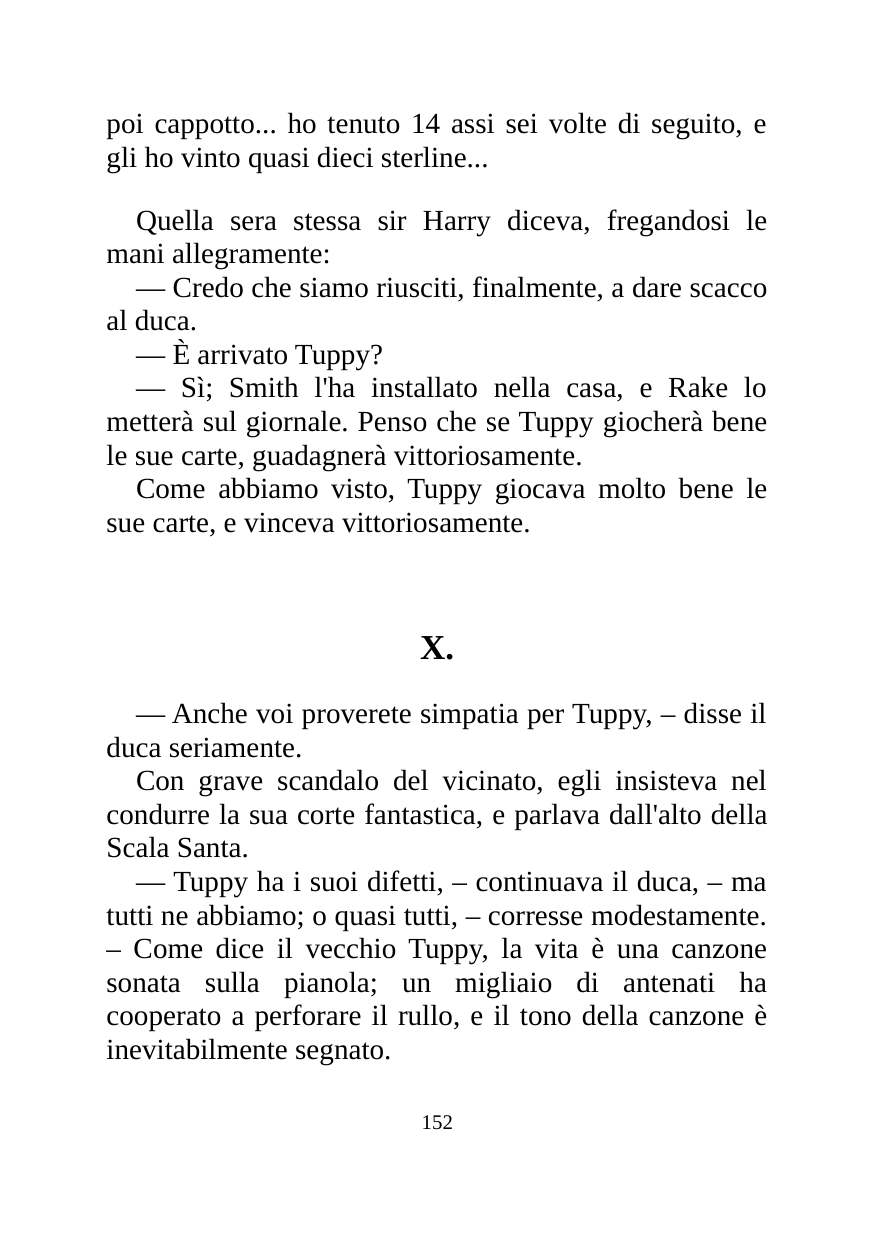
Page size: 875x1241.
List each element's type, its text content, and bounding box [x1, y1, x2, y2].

text — È arrivato Tuppy? [106, 337, 768, 371]
text — Sì; Smith l'ha installato nella casa, e Rake lo metterà sul giornale. Penso che se Tuppy giocherà bene le sue carte, guadagnerà vittoriosamente. [106, 371, 768, 471]
text Con grave scandalo del vicinato, egli insisteva nel condurre la sua corte fantastica, e parlava dall'alto della Scala Santa. [106, 763, 768, 864]
text — Anche voi proverete simpatia per Tuppy, – disse il duca seriamente. [106, 696, 768, 763]
text Come abbiamo visto, Tuppy giocava molto bene le sue carte, e vinceva vittoriosamente. [106, 471, 768, 538]
text — Credo che siamo riusciti, finalmente, a dare scacco al duca. [106, 270, 768, 337]
text poi cappotto... ho tenuto 14 assi sei volte di seguito, e gli ho vinto quasi dieci sterline... [106, 106, 768, 173]
subtitle X. [106, 627, 768, 667]
text Quella sera stessa sir Harry diceva, fregandosi le mani allegramente: [106, 203, 768, 270]
text — Tuppy ha i suoi difetti, – continuava il duca, – ma tutti ne abbiamo; o quasi tutti, – corresse modestamente. – Come dice il vecchio Tuppy, la vita è una canzone sonata sulla pianola; un migliaio di antenati ha cooperato a perforare il rullo, e il tono della canzone è inevitabilmente segnato. [106, 864, 768, 1065]
